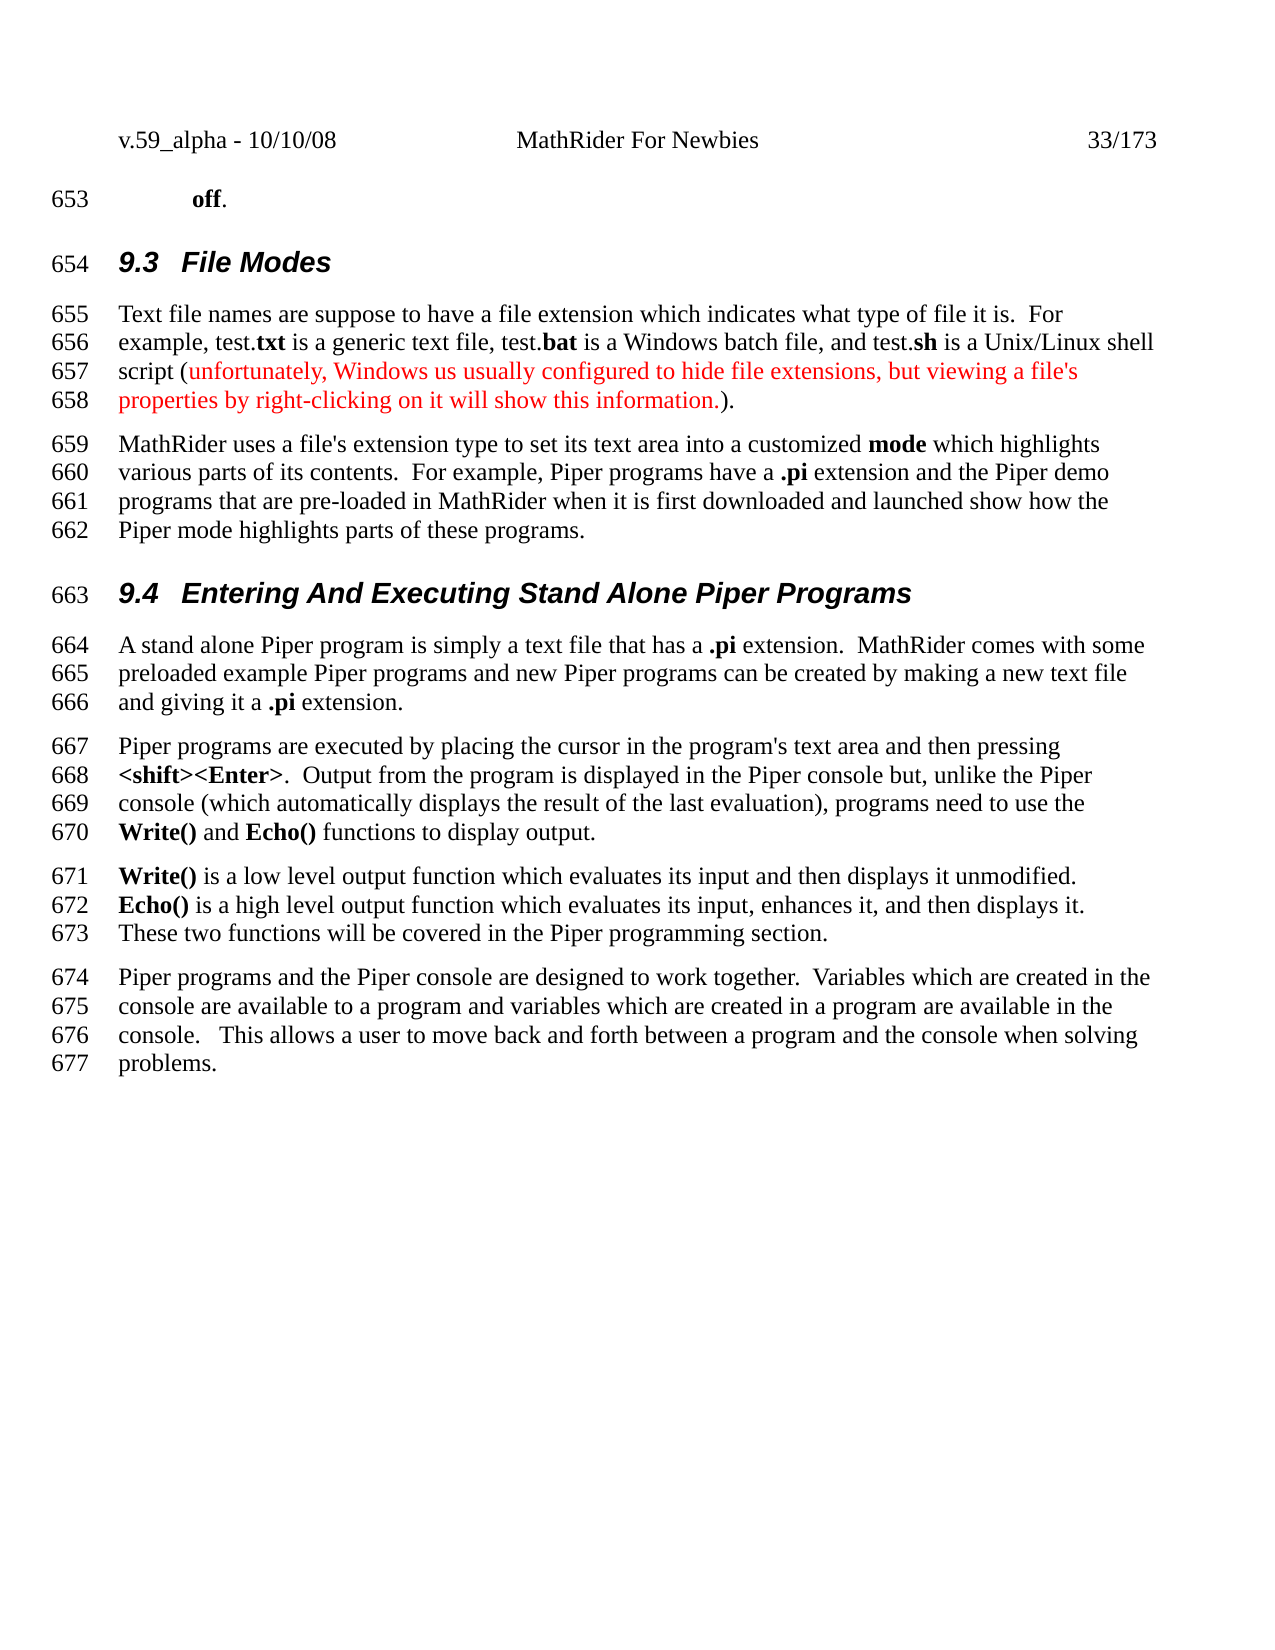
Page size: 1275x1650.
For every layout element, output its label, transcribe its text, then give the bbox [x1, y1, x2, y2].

text A stand alone Piper program is simply a text file that has a .pi extension. MathRider comes with some preloaded example Piper programs and new Piper programs can be created by making a new text file and giving it a .pi extension. [118, 630, 1157, 716]
text Piper programs and the Piper console are designed to work together. Variables which are created in the console are available to a program and variables which are created in a program are available in the console. This allows a user to move back and forth between a program and the console when solving problems. [118, 962, 1157, 1077]
text MathRider uses a file's extension type to set its text area into a customized mode which highlights various parts of its contents. For example, Piper programs have a .pi extension and the Piper demo programs that are pre-loaded in MathRider when it is first downloaded and launched show how the Piper mode highlights parts of these programs. [118, 429, 1157, 544]
subtitle File Modes [118, 245, 1157, 279]
text Write() is a low level output function which evaluates its input and then displays it unmodified. Echo() is a high level output function which evaluates its input, enhances it, and then displays it. These two functions will be covered in the Piper programming section. [118, 861, 1157, 947]
text Text file names are suppose to have a file extension which indicates what type of file it is. For example, test.txt is a generic text file, test.bat is a Windows batch file, and test.sh is a Unix/Linux shell script (unfortunately, Windows us usually configured to hide file extensions, but viewing a file's properties by right-clicking on it will show this information.). [118, 299, 1157, 414]
text off. [163, 184, 1157, 213]
text Piper programs are executed by placing the cursor in the program's text area and then pressing <shift><Enter>. Output from the program is displayed in the Piper console but, unlike the Piper console (which automatically displays the result of the last evaluation), programs need to use the Write() and Echo() functions to display output. [118, 731, 1157, 846]
subtitle Entering And Executing Stand Alone Piper Programs [118, 576, 1157, 610]
